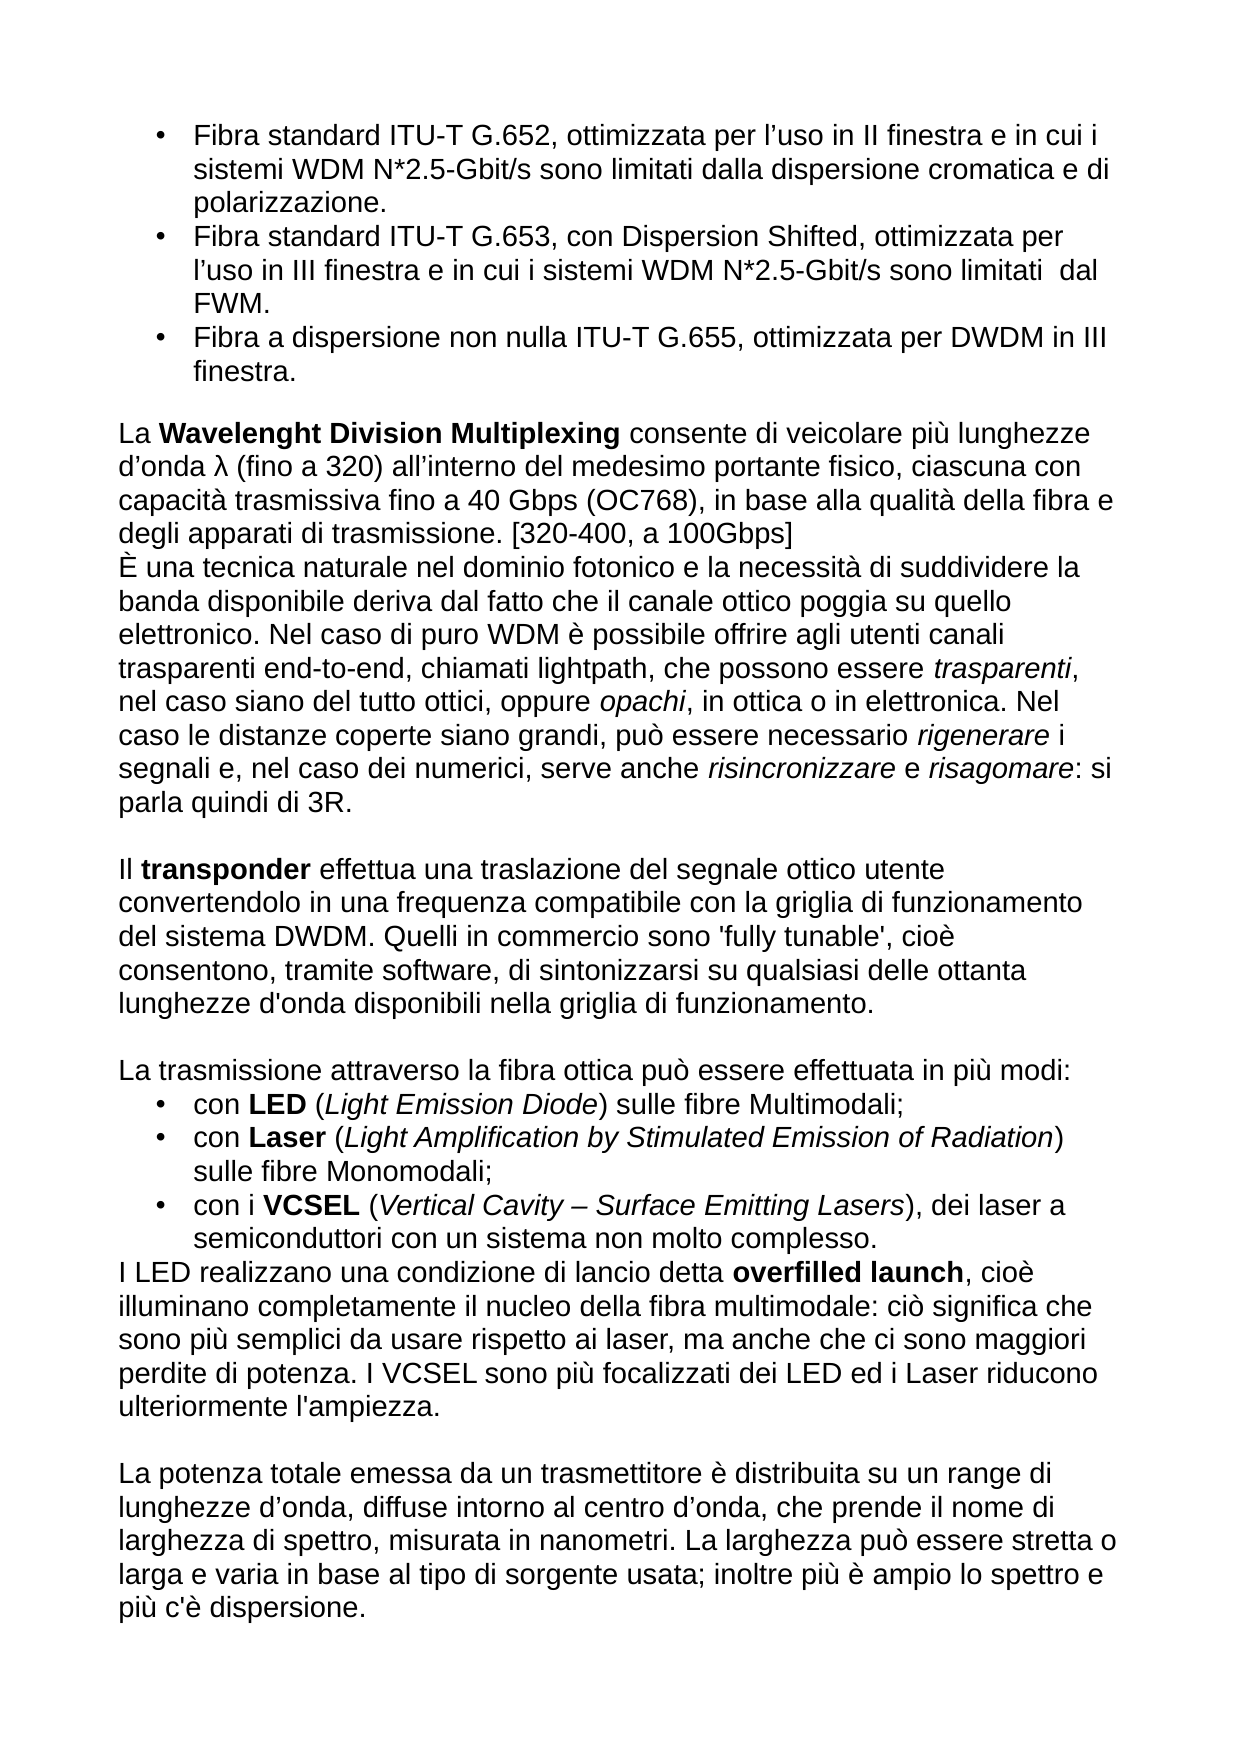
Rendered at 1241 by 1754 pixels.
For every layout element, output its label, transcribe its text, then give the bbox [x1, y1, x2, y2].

list Fibra a dispersione non nulla ITU-T G.655, ottimizzata per DWDM in III finestra. [156, 320, 1122, 387]
list Fibra standard ITU-T G.653, con Dispersion Shifted, ottimizzata per l’uso in III finestra e in cui i sistemi WDM N*2.5-Gbit/s sono limitati dal FWM. [156, 219, 1122, 320]
text Il transponder effettua una traslazione del segnale ottico utente convertendolo in una frequenza compatibile con la griglia di funzionamento del sistema DWDM. Quelli in commercio sono 'fully tunable', cioè consentono, tramite software, di sintonizzarsi su qualsiasi delle ottanta lunghezze d'onda disponibili nella griglia di funzionamento. [118, 852, 1122, 1019]
list con LED (Light Emission Diode) sulle fibre Multimodali; [156, 1087, 1122, 1120]
text La Wavelenght Division Multiplexing consente di veicolare più lunghezze d’onda λ (fino a 320) all’interno del medesimo portante fisico, ciascuna con capacità trasmissiva fino a 40 Gbps (OC768), in base alla qualità della fibra e degli apparati di trasmissione. [320-400, a 100Gbps] [118, 416, 1122, 550]
text La potenza totale emessa da un trasmettitore è distribuita su un range di lunghezze d’onda, diffuse intorno al centro d’onda, che prende il nome di larghezza di spettro, misurata in nanometri. La larghezza può essere stretta o larga e varia in base al tipo di sorgente usata; inoltre più è ampio lo spettro e più c'è dispersione. [118, 1456, 1122, 1624]
text La trasmissione attraverso la fibra ottica può essere effettuata in più modi: [118, 1053, 1122, 1087]
text È una tecnica naturale nel dominio fotonico e la necessità di suddividere la banda disponibile deriva dal fatto che il canale ottico poggia su quello elettronico. Nel caso di puro WDM è possibile offrire agli utenti canali trasparenti end-to-end, chiamati lightpath, che possono essere trasparenti, nel caso siano del tutto ottici, oppure opachi, in ottica o in elettronica. Nel caso le distanze coperte siano grandi, può essere necessario rigenerare i segnali e, nel caso dei numerici, serve anche risincronizzare e risagomare: si parla quindi di 3R. [118, 550, 1122, 818]
list Fibra standard ITU-T G.652, ottimizzata per l’uso in II finestra e in cui i sistemi WDM N*2.5-Gbit/s sono limitati dalla dispersione cromatica e di polarizzazione. [156, 118, 1122, 219]
list con Laser (Light Amplification by Stimulated Emission of Radiation) sulle fibre Monomodali; [156, 1120, 1122, 1188]
text I LED realizzano una condizione di lancio detta overfilled launch, cioè illuminano completamente il nucleo della fibra multimodale: ciò significa che sono più semplici da usare rispetto ai laser, ma anche che ci sono maggiori perdite di potenza. I VCSEL sono più focalizzati dei LED ed i Laser riducono ulteriormente l'ampiezza. [118, 1255, 1122, 1423]
list con i VCSEL (Vertical Cavity – Surface Emitting Lasers), dei laser a semiconduttori con un sistema non molto complesso. [156, 1188, 1122, 1255]
